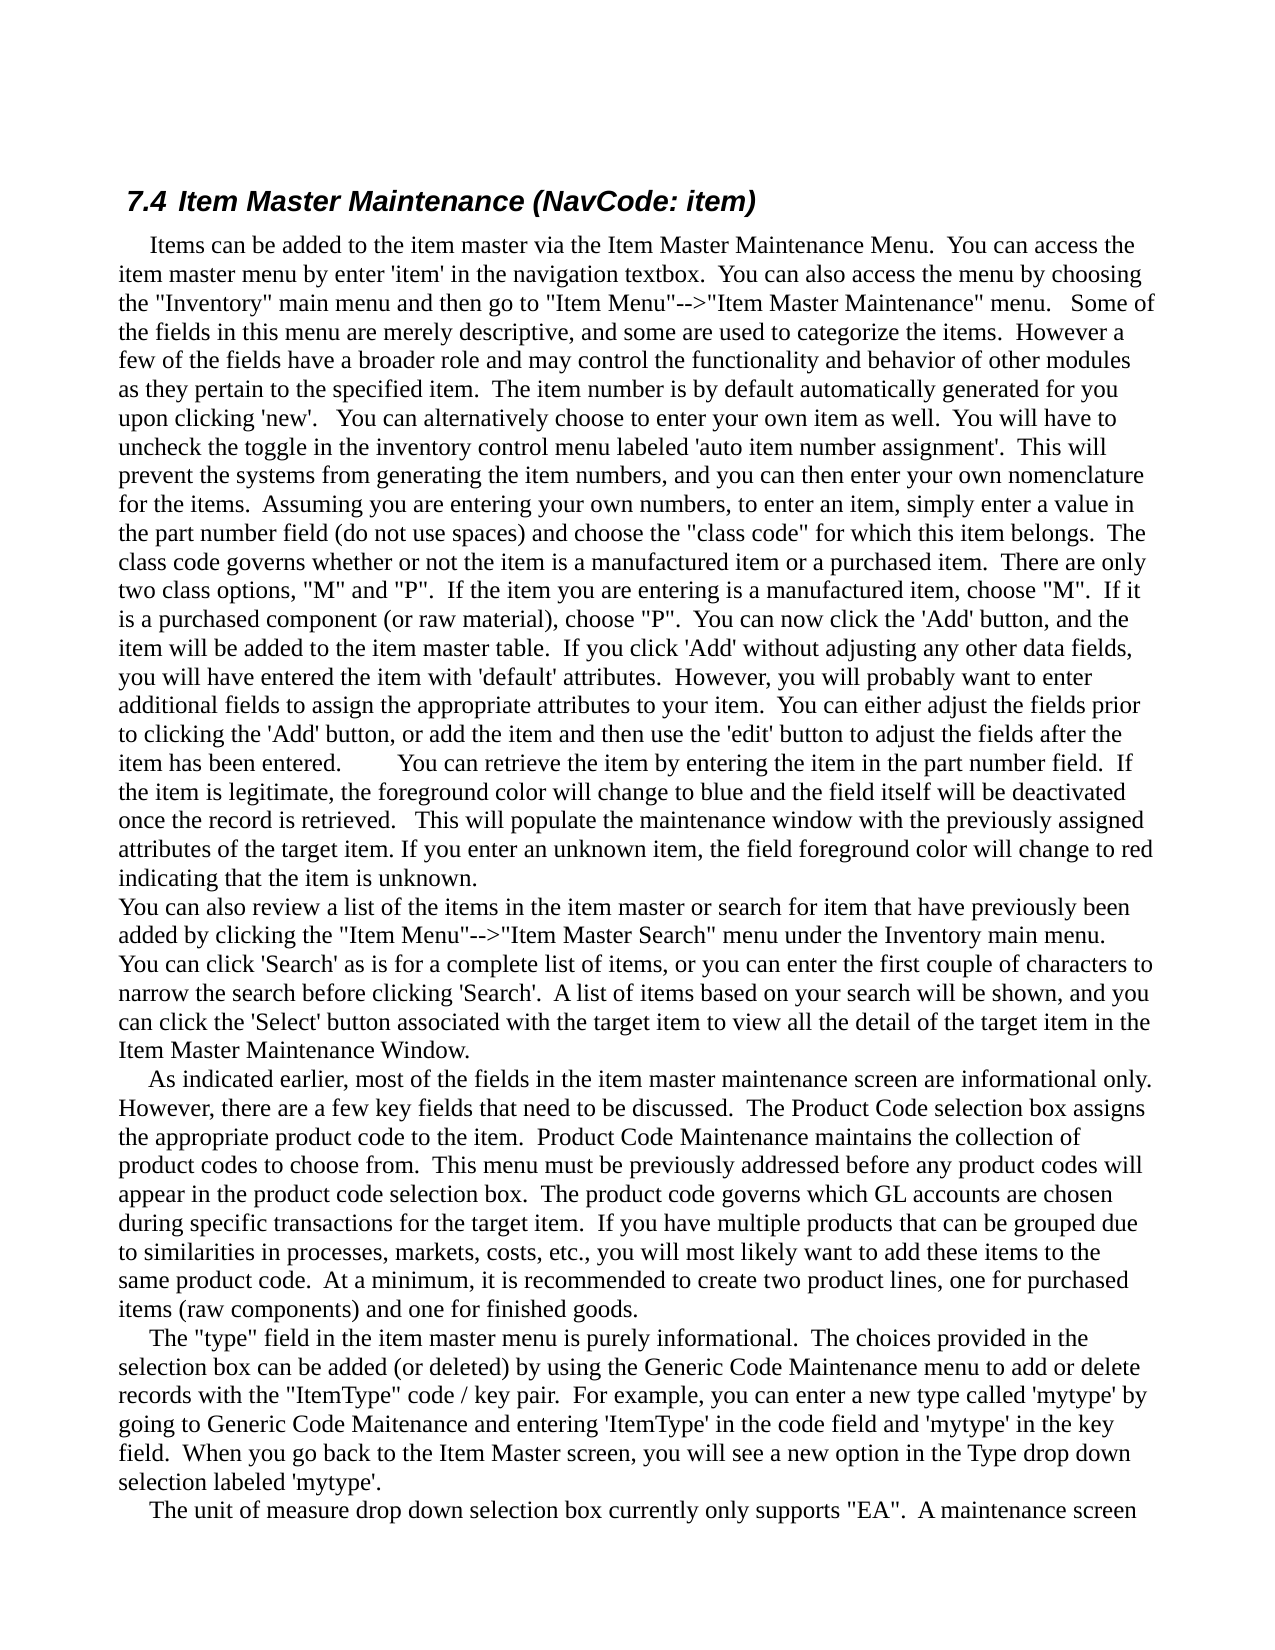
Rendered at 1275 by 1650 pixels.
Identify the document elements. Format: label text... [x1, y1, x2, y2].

text The unit of measure drop down selection box currently only supports "EA". A maintenance screen [118, 1495, 1157, 1524]
text You can also review a list of the items in the item master or search for item that have previously been added by clicking the "Item Menu"-->"Item Master Search" menu under the Inventory main menu. You can click 'Search' as is for a complete list of items, or you can enter the first couple of characters to narrow the search before clicking 'Search'. A list of items based on your search will be shown, and you can click the 'Select' button associated with the target item to view all the detail of the target item in the Item Master Maintenance Window. [118, 892, 1157, 1064]
text Items can be added to the item master via the Item Master Maintenance Menu. You can access the item master menu by enter 'item' in the navigation textbox. You can also access the menu by choosing the "Inventory" main menu and then go to "Item Menu"-->"Item Master Maintenance" menu. Some of the fields in this menu are merely descriptive, and some are used to categorize the items. However a few of the fields have a broader role and may control the functionality and behavior of other modules as they pertain to the specified item. The item number is by default automatically generated for you upon clicking 'new'. You can alternatively choose to enter your own item as well. You will have to uncheck the toggle in the inventory control menu labeled 'auto item number assignment'. This will prevent the systems from generating the item numbers, and you can then enter your own nomenclature for the items. Assuming you are entering your own numbers, to enter an item, simply enter a value in the part number field (do not use spaces) and choose the "class code" for which this item belongs. The class code governs whether or not the item is a manufactured item or a purchased item. There are only two class options, "M" and "P". If the item you are entering is a manufactured item, choose "M". If it is a purchased component (or raw material), choose "P". You can now click the 'Add' button, and the item will be added to the item master table. If you click 'Add' without adjusting any other data fields, you will have entered the item with 'default' attributes. However, you will probably want to enter additional fields to assign the appropriate attributes to your item. You can either adjust the fields prior to clicking the 'Add' button, or add the item and then use the 'edit' button to adjust the fields after the item has been entered. You can retrieve the item by entering the item in the part number field. If the item is legitimate, the foreground color will change to blue and the field itself will be deactivated once the record is retrieved. This will populate the maintenance window with the previously assigned attributes of the target item. If you enter an unknown item, the field foreground color will change to red indicating that the item is unknown. [118, 230, 1157, 892]
text The "type" field in the item master menu is purely informational. The choices provided in the selection box can be added (or deleted) by using the Generic Code Maintenance menu to add or delete records with the "ItemType" code / key pair. For example, you can enter a new type called 'mytype' by going to Generic Code Maitenance and entering 'ItemType' in the code field and 'mytype' in the key field. When you go back to the Item Master screen, you will see a new option in the Type drop down selection labeled 'mytype'. [118, 1323, 1157, 1495]
text As indicated earlier, most of the fields in the item master maintenance screen are informational only. However, there are a few key fields that need to be discussed. The Product Code selection box assigns the appropriate product code to the item. Product Code Maintenance maintains the collection of product codes to choose from. This menu must be previously addressed before any product codes will appear in the product code selection box. The product code governs which GL accounts are chosen during specific transactions for the target item. If you have multiple products that can be grouped due to similarities in processes, markets, costs, etc., you will most likely want to add these items to the same product code. At a minimum, it is recommended to create two product lines, one for purchased items (raw components) and one for finished goods. [118, 1064, 1157, 1323]
subtitle Item Master Maintenance (NavCode: item) [118, 184, 1157, 218]
